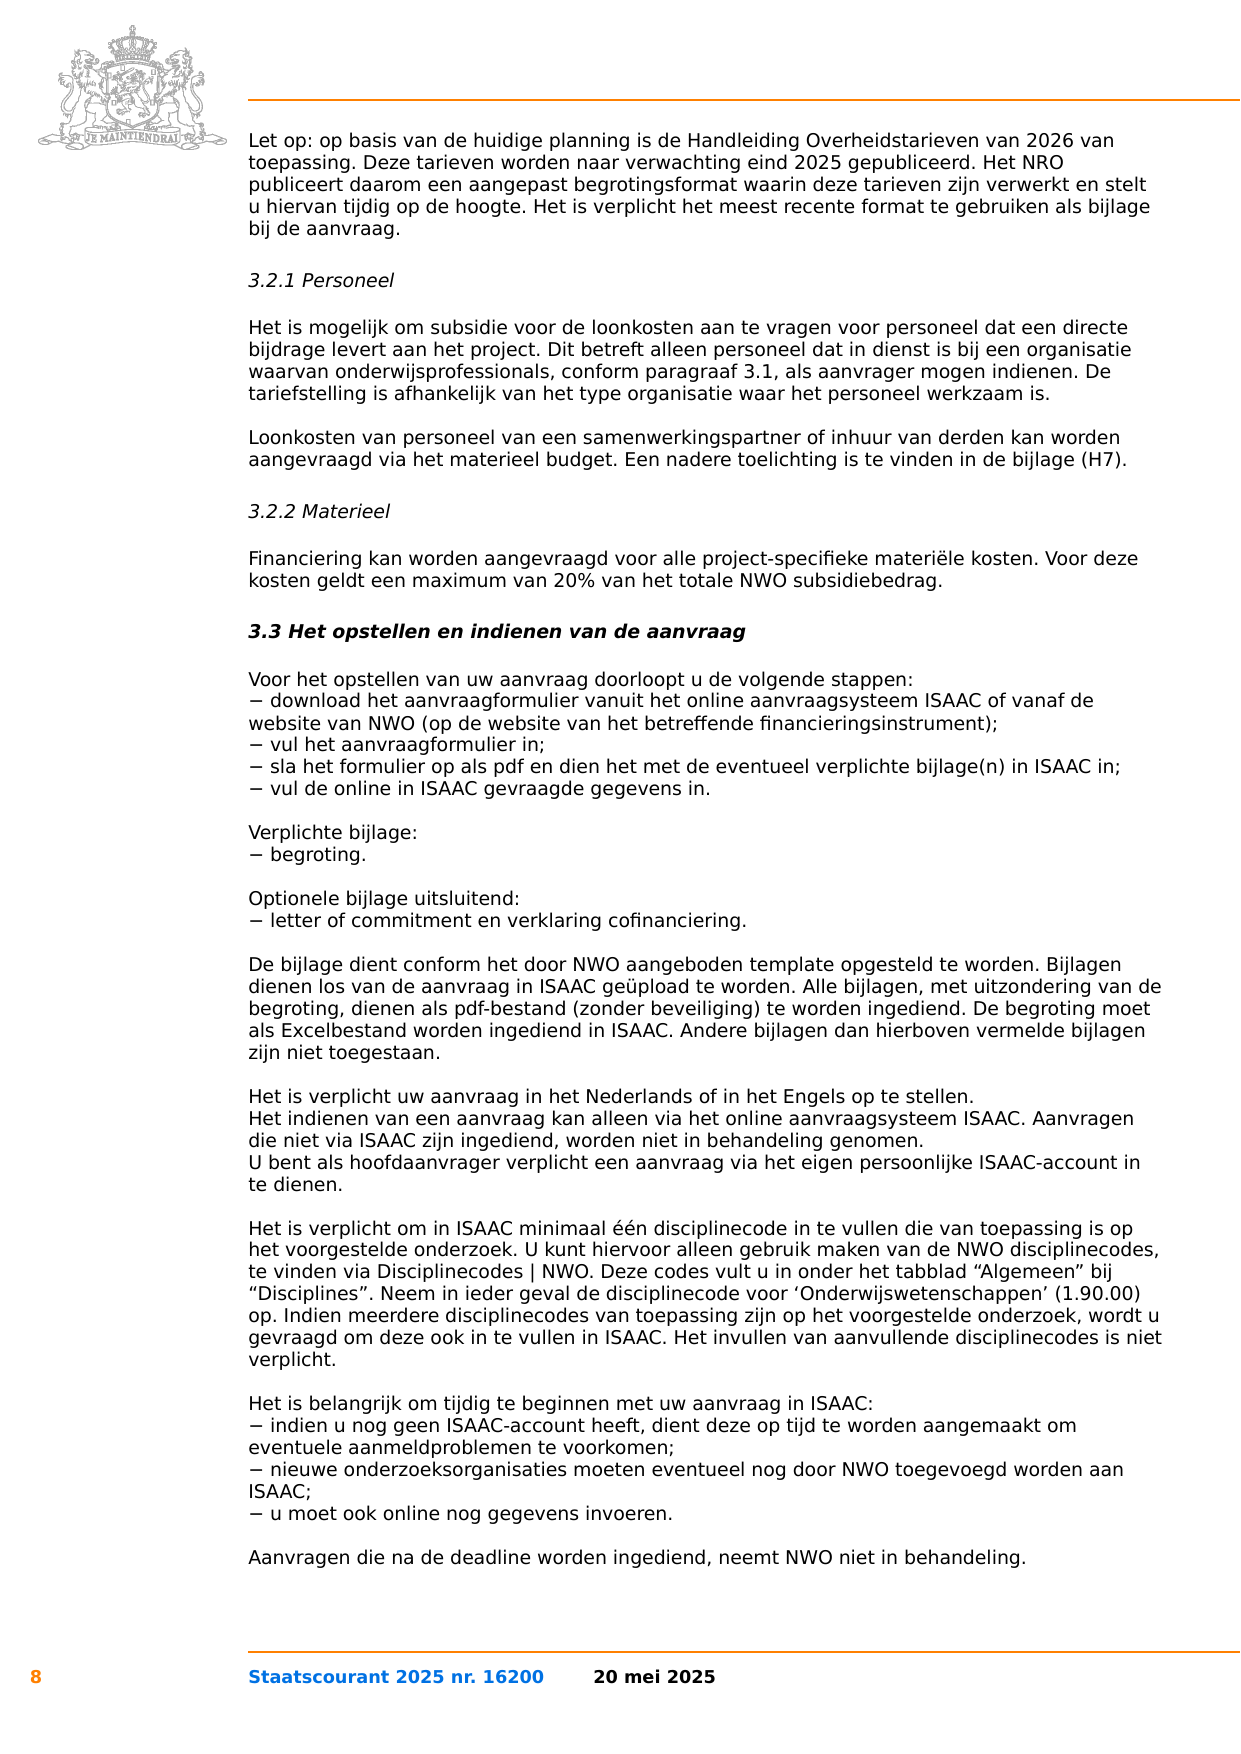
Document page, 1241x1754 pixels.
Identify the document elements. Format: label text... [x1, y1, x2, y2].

text − vul de online in ISAAC gevraagde gegevens in. [248, 778, 1163, 800]
text Het is verplicht om in ISAAC minimaal één disciplinecode in te vullen die van toepassing is op het voorgestelde onderzoek. U kunt hiervoor alleen gebruik maken van de NWO disciplinecodes, te vinden via Disciplinecodes | NWO. Deze codes vult u in onder het tabblad “Algemeen” bij “Disciplines”. Neem in ieder geval de disciplinecode voor ‘Onderwijswetenschappen’ (1.90.00) op. Indien meerdere disciplinecodes van toepassing zijn op het voorgestelde onderzoek, wordt u gevraagd om deze ook in te vullen in ISAAC. Het invullen van aanvullende disciplinecodes is niet verplicht. [248, 1217, 1163, 1371]
text Financiering kan worden aangevraagd voor alle project-specifieke materiële kosten. Voor deze kosten geldt een maximum van 20% van het totale NWO subsidiebedrag. [248, 547, 1163, 591]
text − indien u nog geen ISAAC-account heeft, dient deze op tijd te worden aangemaakt om eventuele aanmeldproblemen te voorkomen; [248, 1415, 1163, 1459]
text − sla het formulier op als pdf en dien het met de eventueel verplichte bijlage(n) in ISAAC in; [248, 756, 1163, 778]
text Voor het opstellen van uw aanvraag doorloopt u de volgende stappen: [248, 668, 1163, 690]
text Het is belangrijk om tijdig te beginnen met uw aanvraag in ISAAC: [248, 1393, 1163, 1415]
text − vul het aanvraagformulier in; [248, 734, 1163, 756]
text − letter of commitment en verklaring cofinanciering. [248, 910, 1163, 932]
text Let op: op basis van de huidige planning is de Handleiding Overheidstarieven van 2026 van toepassing. Deze tarieven worden naar verwachting eind 2025 gepubliceerd. Het NRO publiceert daarom een aangepast begrotingsformat waarin deze tarieven zijn verwerkt en stelt u hiervan tijdig op de hoogte. Het is verplicht het meest recente format te gebruiken als bijlage bij de aanvraag. [248, 130, 1163, 240]
subtitle 3.2.2 Materieel [248, 501, 1163, 522]
text Optionele bijlage uitsluitend: [248, 888, 1163, 910]
text − begroting. [248, 844, 1163, 866]
text Het indienen van een aanvraag kan alleen via het online aanvraagsysteem ISAAC. Aanvragen die niet via ISAAC zijn ingediend, worden niet in behandeling genomen. [248, 1108, 1163, 1152]
text − u moet ook online nog gegevens invoeren. [248, 1503, 1163, 1525]
text − download het aanvraagformulier vanuit het online aanvraagsysteem ISAAC of vanaf de website van NWO (op de website van het betreffende financieringsinstrument); [248, 690, 1163, 734]
subtitle 3.3 Het opstellen en indienen van de aanvraag [248, 621, 1163, 643]
text De bijlage dient conform het door NWO aangeboden template opgesteld te worden. Bijlagen dienen los van de aanvraag in ISAAC geüpload te worden. Alle bijlagen, met uitzondering van de begroting, dienen als pdf-bestand (zonder beveiliging) te worden ingediend. De begroting moet als Excelbestand worden ingediend in ISAAC. Andere bijlagen dan hierboven vermelde bijlagen zijn niet toegestaan. [248, 954, 1163, 1064]
text Het is mogelijk om subsidie voor de loonkosten aan te vragen voor personeel dat een directe bijdrage levert aan het project. Dit betreft alleen personeel dat in dienst is bij een organisatie waarvan onderwijsprofessionals, conform paragraaf 3.1, als aanvrager mogen indienen. De tariefstelling is afhankelijk van het type organisatie waar het personeel werkzaam is. [248, 317, 1163, 405]
text Verplichte bijlage: [248, 822, 1163, 844]
picture [38, 25, 227, 150]
text Loonkosten van personeel van een samenwerkingspartner of inhuur van derden kan worden aangevraagd via het materieel budget. Een nadere toelichting is te vinden in de bijlage (H7). [248, 427, 1163, 471]
text Het is verplicht uw aanvraag in het Nederlands of in het Engels op te stellen. [248, 1086, 1163, 1108]
subtitle 3.2.1 Personeel [248, 270, 1163, 292]
text U bent als hoofdaanvrager verplicht een aanvraag via het eigen persoonlijke ISAAC-account in te dienen. [248, 1152, 1163, 1196]
text Aanvragen die na de deadline worden ingediend, neemt NWO niet in behandeling. [248, 1547, 1163, 1569]
text − nieuwe onderzoeksorganisaties moeten eventueel nog door NWO toegevoegd worden aan ISAAC; [248, 1459, 1163, 1503]
